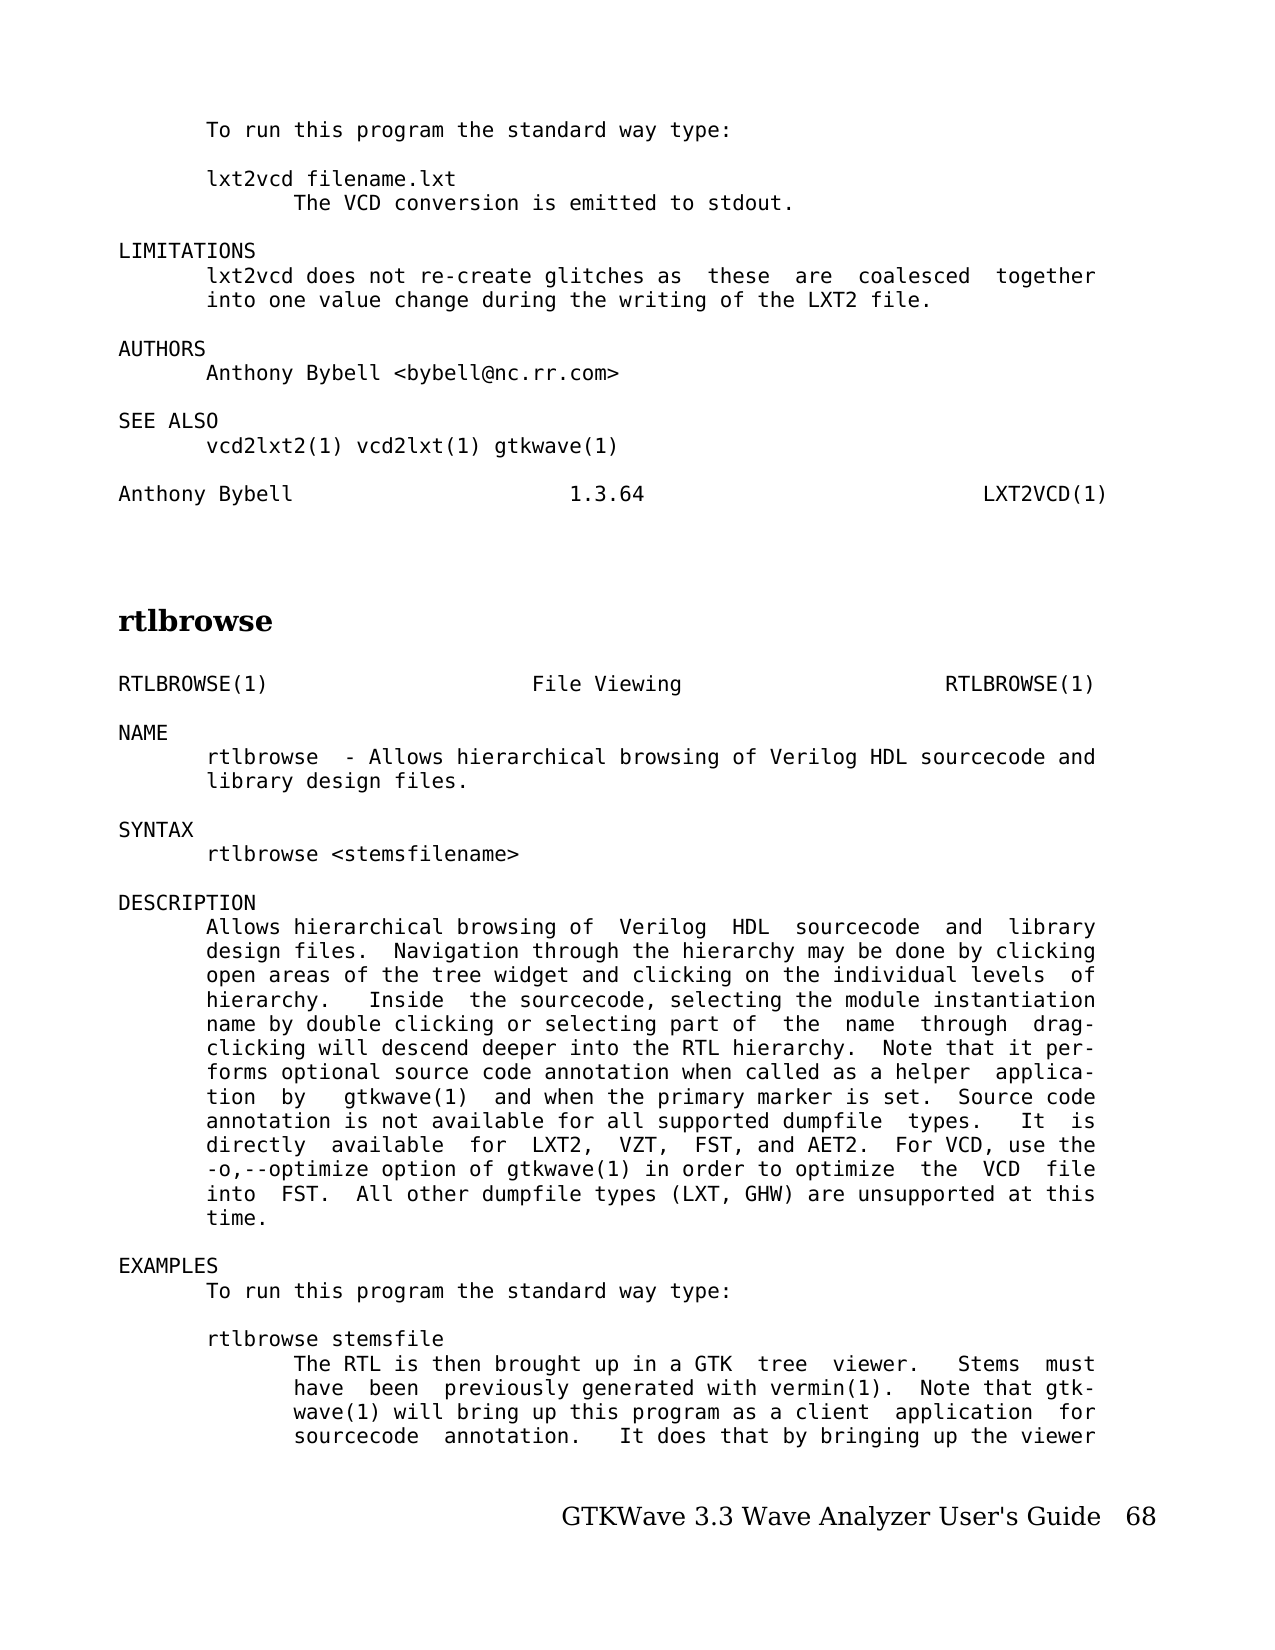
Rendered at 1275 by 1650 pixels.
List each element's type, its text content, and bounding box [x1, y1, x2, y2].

text The VCD conversion is emitted to stdout. [118, 191, 1157, 215]
text Anthony Bybell <bybell@nc.rr.com> [118, 361, 1157, 385]
text RTLBROWSE(1) File Viewing RTLBROWSE(1) [118, 672, 1157, 696]
text lxt2vcd filename.lxt [118, 167, 1157, 191]
text hierarchy. Inside the sourcecode, selecting the module instantiation [118, 988, 1157, 1012]
text rtlbrowse - Allows hierarchical browsing of Verilog HDL sourcecode and [118, 745, 1157, 769]
text rtlbrowse <stemsfilename> [118, 842, 1157, 866]
text LIMITATIONS [118, 239, 1157, 264]
text AUTHORS [118, 337, 1157, 361]
text To run this program the standard way type: [118, 118, 1157, 142]
text clicking will descend deeper into the RTL hierarchy. Note that it per- [118, 1036, 1157, 1060]
text To run this program the standard way type: [118, 1279, 1157, 1303]
text SEE ALSO [118, 409, 1157, 434]
text NAME [118, 721, 1157, 745]
text rtlbrowse stemsfile [118, 1327, 1157, 1352]
text Anthony Bybell 1.3.64 LXT2VCD(1) [118, 482, 1157, 506]
text rtlbrowse [118, 603, 1157, 638]
text into one value change during the writing of the LXT2 file. [118, 288, 1157, 312]
text DESCRIPTION [118, 891, 1157, 915]
text time. [118, 1206, 1157, 1230]
text wave(1) will bring up this program as a client application for [118, 1400, 1157, 1424]
text SYNTAX [118, 818, 1157, 842]
text design files. Navigation through the hierarchy may be done by clicking [118, 939, 1157, 963]
text vcd2lxt2(1) vcd2lxt(1) gtkwave(1) [118, 434, 1157, 458]
text EXAMPLES [118, 1254, 1157, 1279]
text The RTL is then brought up in a GTK tree viewer. Stems must [118, 1352, 1157, 1376]
text forms optional source code annotation when called as a helper applica- [118, 1060, 1157, 1085]
text sourcecode annotation. It does that by bringing up the viewer [118, 1424, 1157, 1449]
text Allows hierarchical browsing of Verilog HDL sourcecode and library [118, 915, 1157, 939]
text directly available for LXT2, VZT, FST, and AET2. For VCD, use the [118, 1133, 1157, 1157]
text open areas of the tree widget and clicking on the individual levels of [118, 963, 1157, 988]
text -o,--optimize option of gtkwave(1) in order to optimize the VCD file [118, 1157, 1157, 1182]
text lxt2vcd does not re-create glitches as these are coalesced together [118, 264, 1157, 288]
text library design files. [118, 769, 1157, 793]
text tion by gtkwave(1) and when the primary marker is set. Source code [118, 1085, 1157, 1109]
text name by double clicking or selecting part of the name through drag- [118, 1012, 1157, 1036]
text have been previously generated with vermin(1). Note that gtk- [118, 1376, 1157, 1400]
text into FST. All other dumpfile types (LXT, GHW) are unsupported at this [118, 1182, 1157, 1206]
text annotation is not available for all supported dumpfile types. It is [118, 1109, 1157, 1133]
